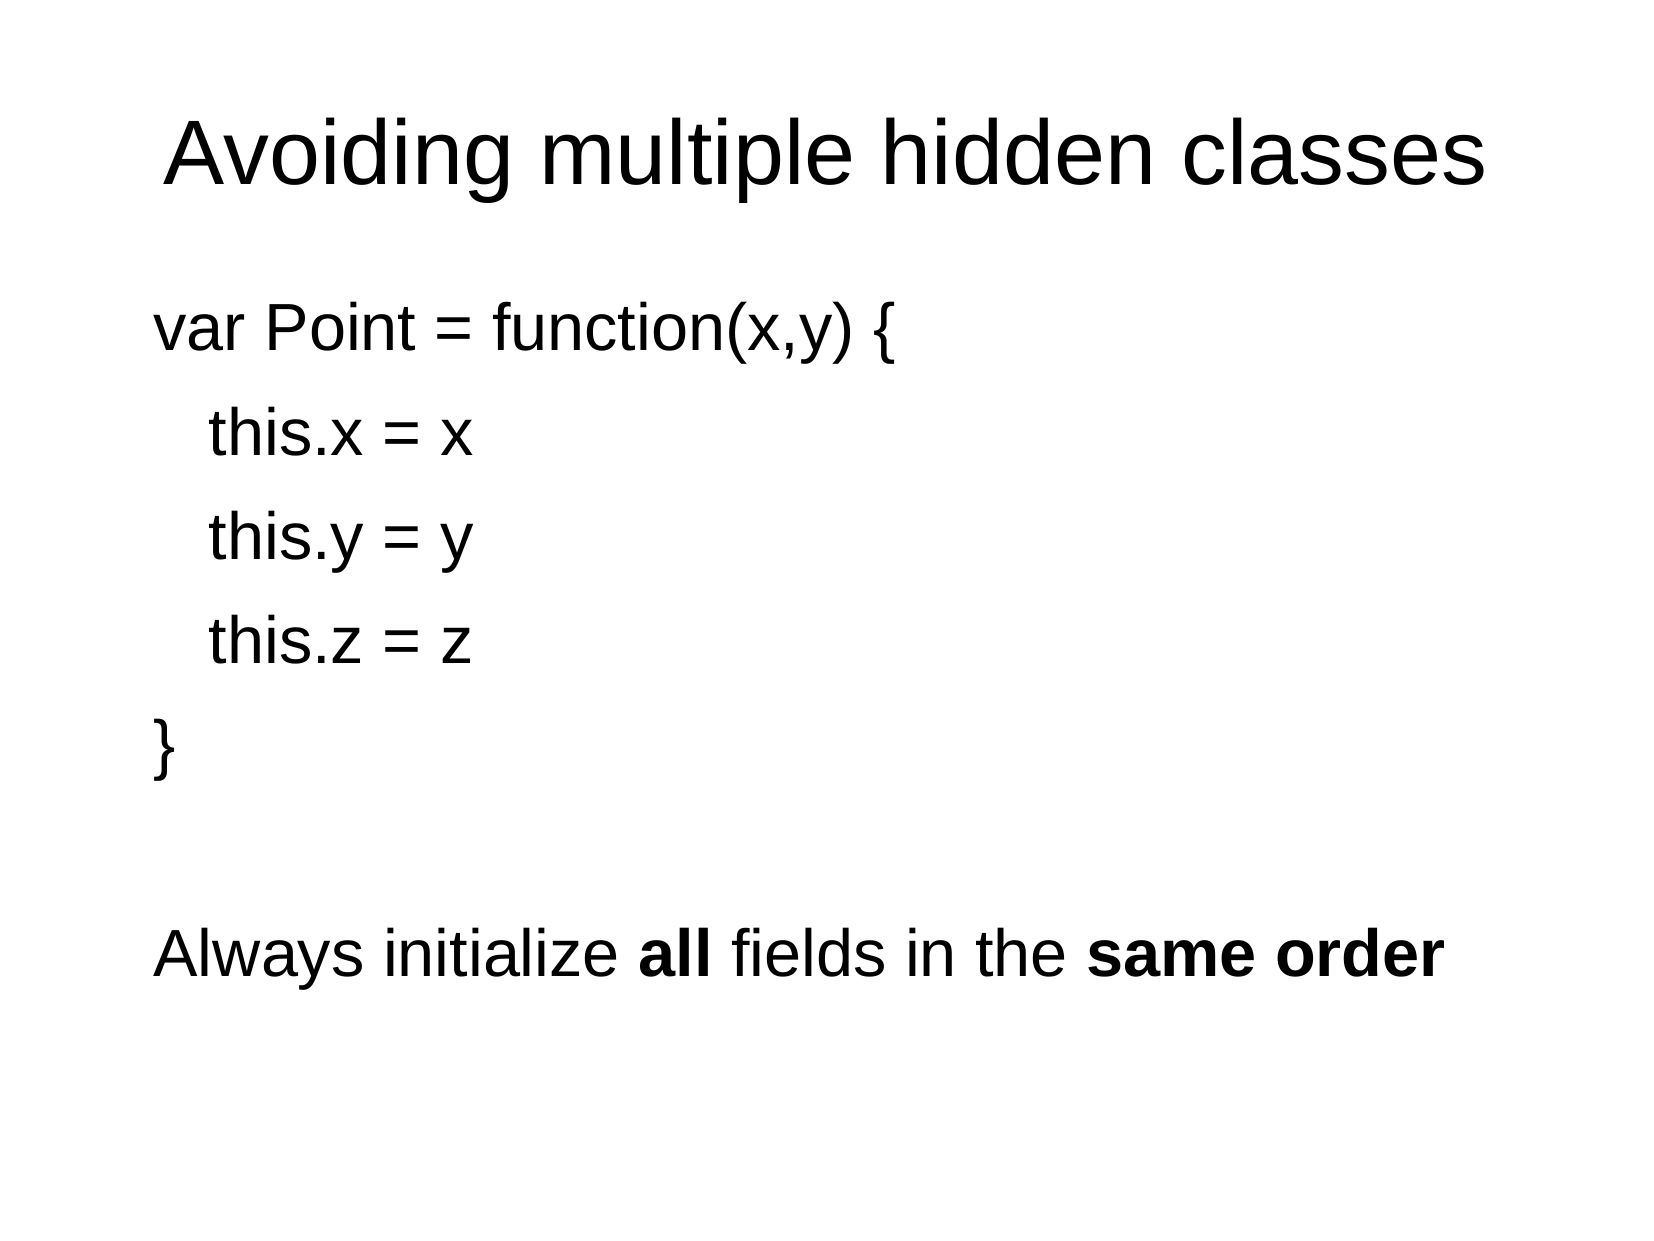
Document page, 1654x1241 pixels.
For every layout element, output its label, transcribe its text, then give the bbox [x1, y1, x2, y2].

list var Point = function(x,y) { this.x = x this.y = y this.z = z } Always initialize all fields in the same order [82, 290, 1538, 1010]
title Avoiding multiple hidden classes [82, 49, 1571, 257]
